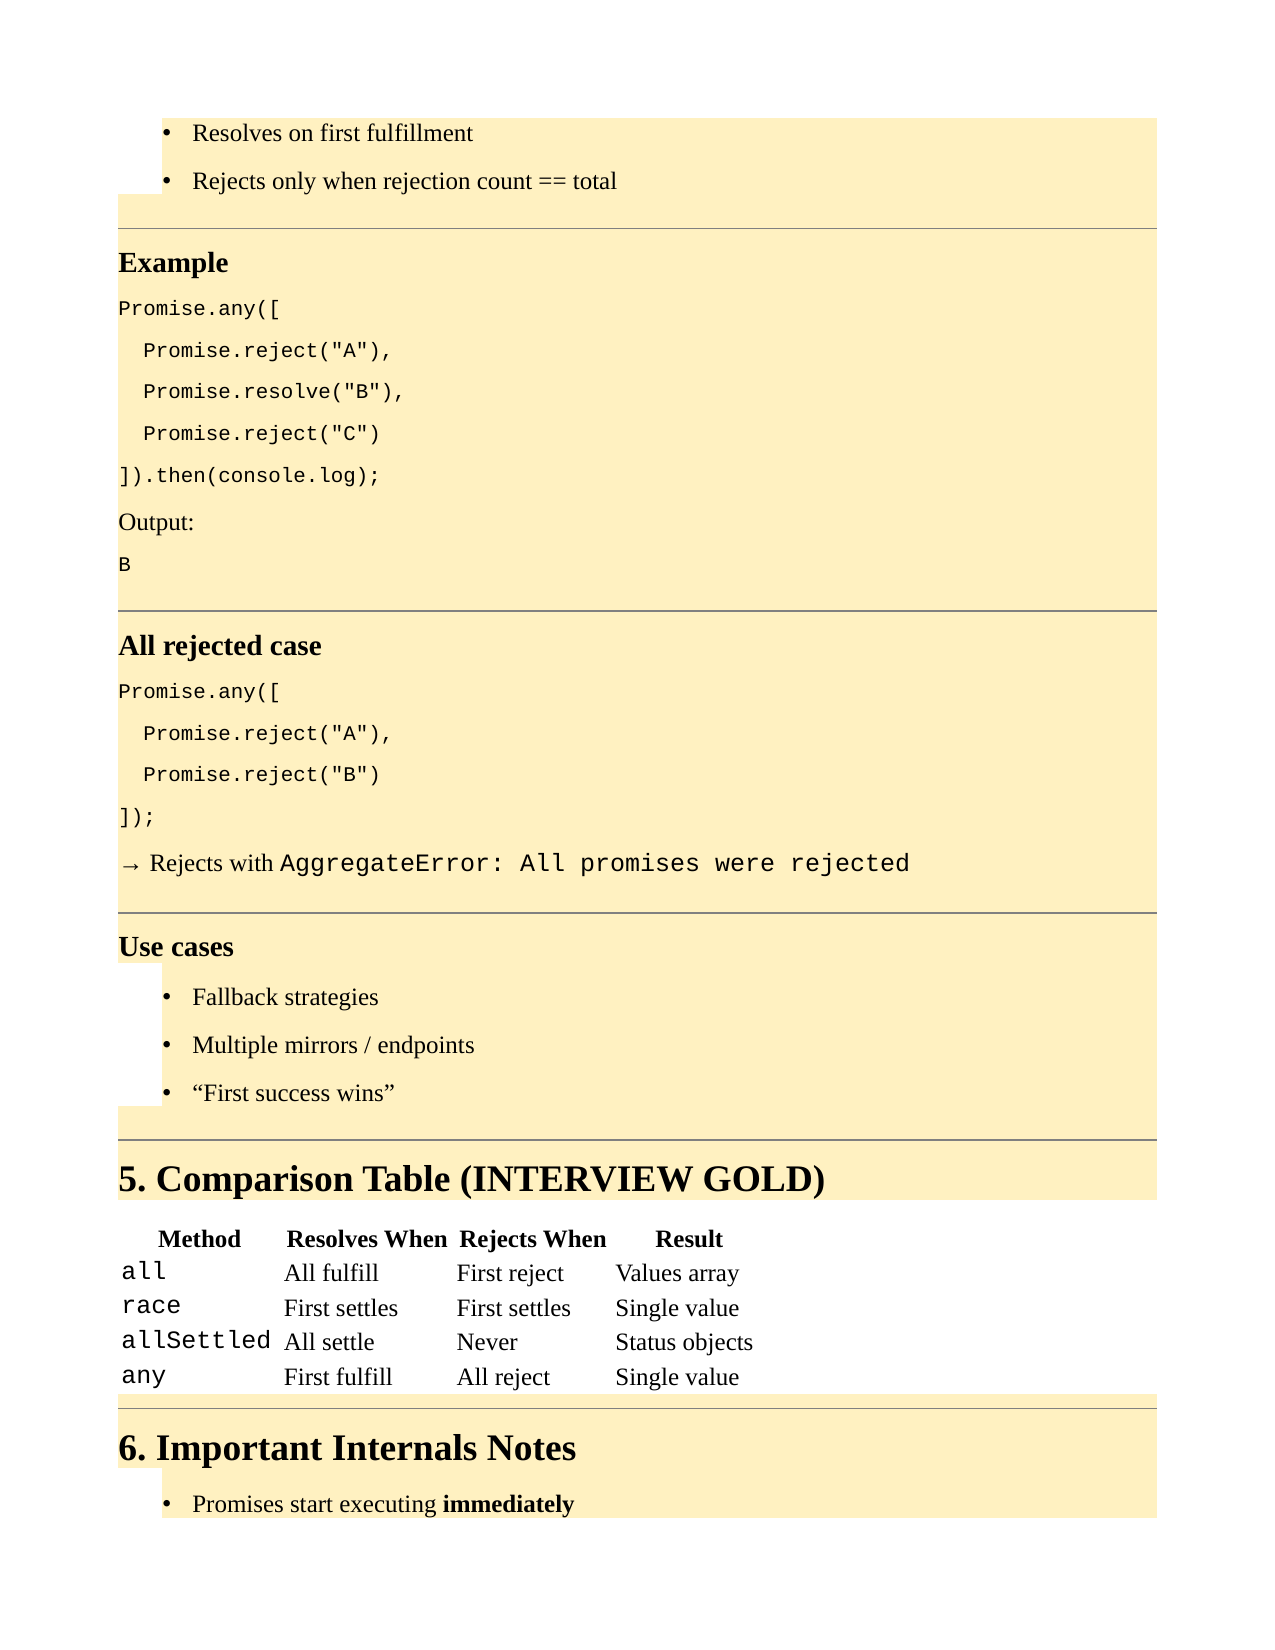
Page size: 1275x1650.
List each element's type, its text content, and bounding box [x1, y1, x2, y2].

list Resolves on first fulfillment [162, 118, 1157, 147]
list “First success wins” [162, 1078, 1157, 1106]
text Output: [118, 507, 1157, 536]
list Promises start executing immediately [162, 1489, 1157, 1518]
table_cell First reject [454, 1255, 612, 1290]
table_cell First fulfill [281, 1359, 453, 1394]
table_cell First settles [454, 1290, 612, 1324]
text Promise.reject("A"), [118, 722, 1157, 746]
table_header Method [118, 1221, 281, 1255]
subtitle 5. Comparison Table (INTERVIEW GOLD) [118, 1157, 1157, 1200]
text → Rejects with AggregateError: All promises were rejected [118, 848, 1157, 879]
table_cell All settle [281, 1325, 453, 1359]
list Multiple mirrors / endpoints [162, 1030, 1157, 1059]
table_cell All fulfill [281, 1255, 453, 1290]
text Promise.reject("B") [118, 764, 1157, 788]
table_cell First settles [281, 1290, 453, 1324]
table_cell allSettled [118, 1325, 281, 1359]
text ]); [118, 806, 1157, 830]
text Promise.reject("A"), [118, 340, 1157, 363]
text ]).then(console.log); [118, 465, 1157, 489]
list Rejects only when rejection count == total [162, 166, 1157, 194]
table_cell Never [454, 1325, 612, 1359]
table_cell Single value [612, 1359, 766, 1394]
table_header Resolves When [281, 1221, 453, 1255]
table_cell Single value [612, 1290, 766, 1324]
text Promise.any([ [118, 298, 1157, 322]
subtitle Example [118, 245, 1157, 278]
list Fallback strategies [162, 982, 1157, 1011]
subtitle Use cases [118, 929, 1157, 963]
table_cell all [118, 1255, 281, 1290]
subtitle All rejected case [118, 628, 1157, 661]
text Promise.resolve("B"), [118, 381, 1157, 405]
table_header Rejects When [454, 1221, 612, 1255]
table_cell All reject [454, 1359, 612, 1394]
subtitle 6. Important Internals Notes [118, 1425, 1157, 1468]
table_cell Status objects [612, 1325, 766, 1359]
table_cell Values array [612, 1255, 766, 1290]
table_cell any [118, 1359, 281, 1394]
table_header Result [612, 1221, 766, 1255]
text Promise.reject("C") [118, 423, 1157, 447]
text B [118, 554, 1157, 578]
table_cell race [118, 1290, 281, 1324]
text Promise.any([ [118, 681, 1157, 704]
